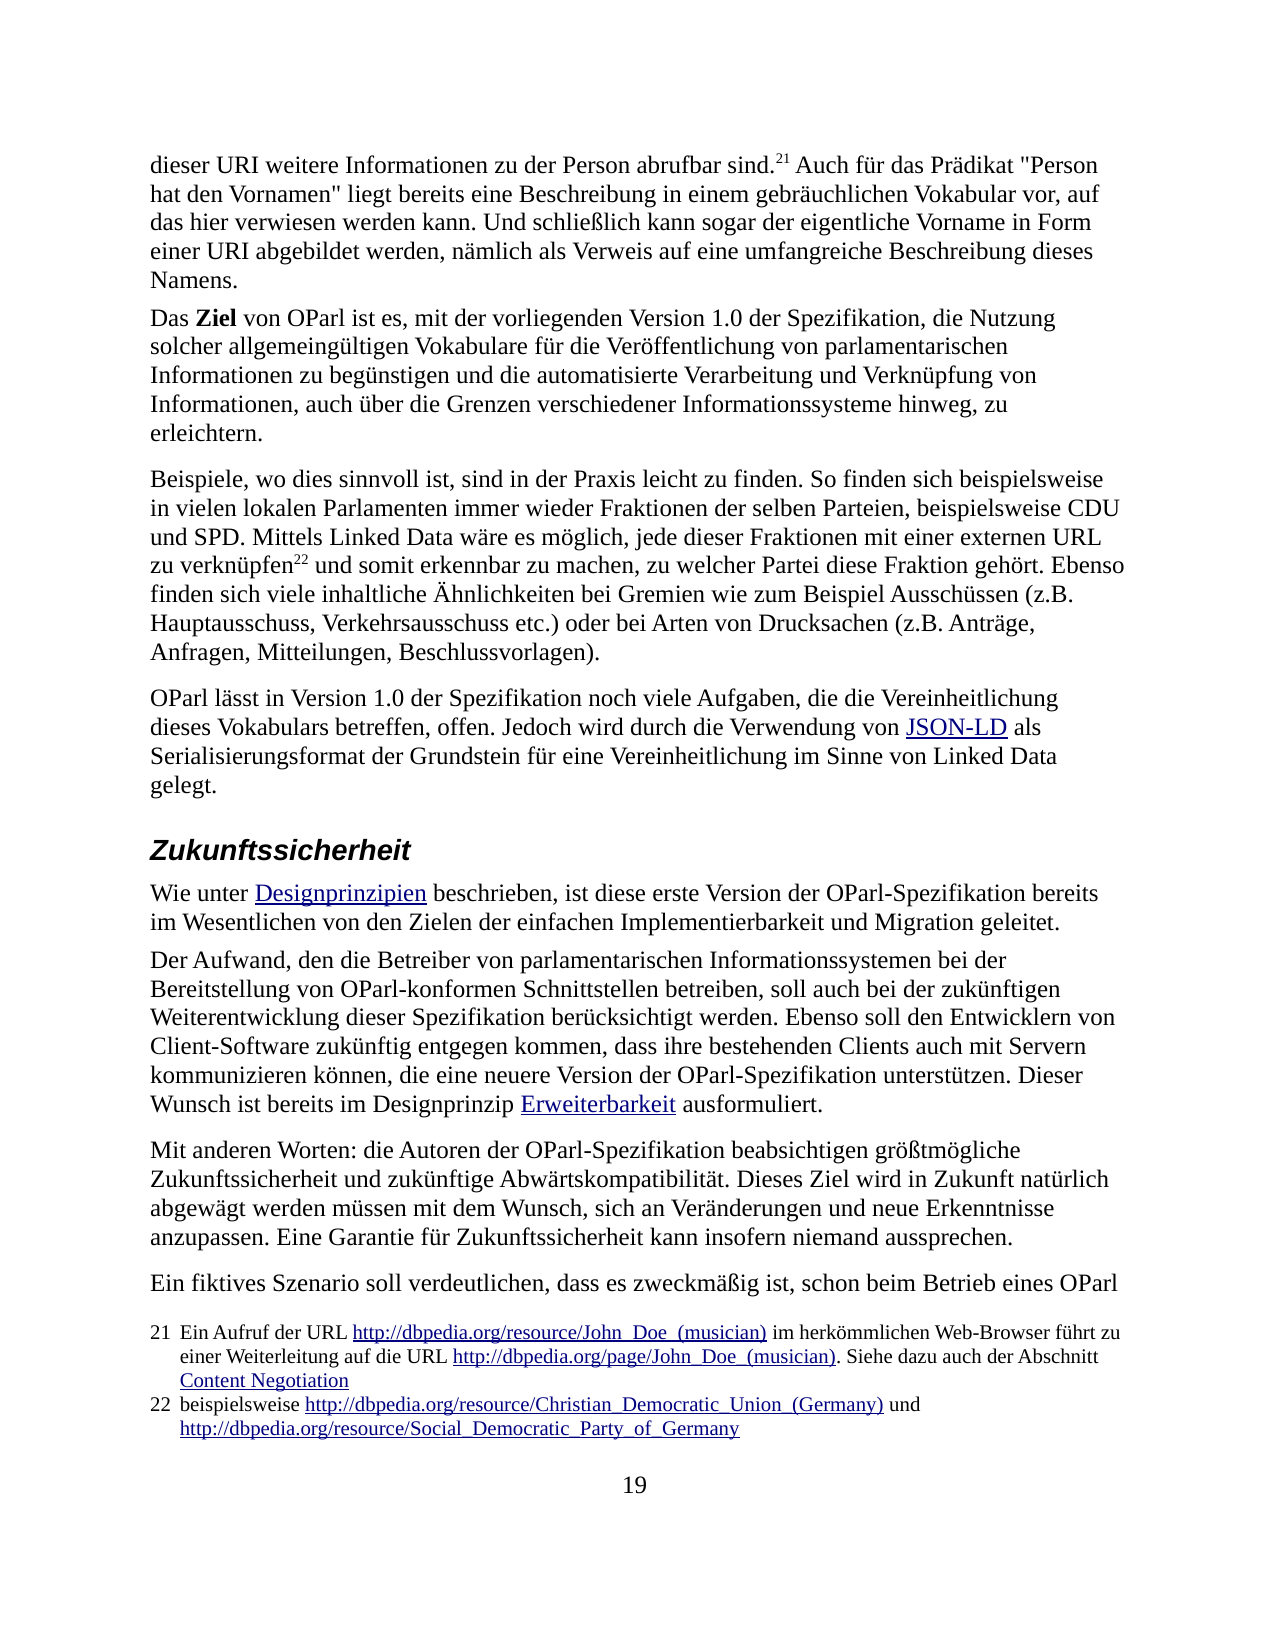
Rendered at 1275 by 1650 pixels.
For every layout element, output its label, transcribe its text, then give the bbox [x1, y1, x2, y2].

subtitle Zukunftssicherheit [150, 832, 1125, 866]
text OParl lässt in Version 1.0 der Spezifikation noch viele Aufgaben, die die Vereinheitlichung dieses Vokabulars betreffen, offen. Jedoch wird durch die Verwendung von JSON-LD als Serialisierungsformat der Grundstein für eine Vereinheitlichung im Sinne von Linked Data gelegt. [150, 683, 1125, 798]
text Beispiele, wo dies sinnvoll ist, sind in der Praxis leicht zu finden. So finden sich beispielsweise in vielen lokalen Parlamenten immer wieder Fraktionen der selben Parteien, beispielsweise CDU und SPD. Mittels Linked Data wäre es möglich, jede dieser Fraktionen mit einer externen URL zu verknüpfen und somit erkennbar zu machen, zu welcher Partei diese Fraktion gehört. Ebenso finden sich viele inhaltliche Ähnlichkeiten bei Gremien wie zum Beispiel Ausschüssen (z.B. Hauptausschuss, Verkehrsausschuss etc.) oder bei Arten von Drucksachen (z.B. Anträge, Anfragen, Mitteilungen, Beschlussvorlagen). [150, 464, 1125, 666]
text Mit anderen Worten: die Autoren der OParl-Spezifikation beabsichtigen größtmögliche Zukunftssicherheit und zukünftige Abwärtskompatibilität. Dieses Ziel wird in Zukunft natürlich abgewägt werden müssen mit dem Wunsch, sich an Veränderungen und neue Erkenntnisse anzupassen. Eine Garantie für Zukunftssicherheit kann insofern niemand aussprechen. [150, 1135, 1125, 1250]
text beispielsweise http://dbpedia.org/resource/Christian_Democratic_Union_(Germany) und http://dbpedia.org/resource/Social_Democratic_Party_of_Germany [150, 1392, 1125, 1440]
text Wie unter Designprinzipien beschrieben, ist diese erste Version der OParl-Spezifikation bereits im Wesentlichen von den Zielen der einfachen Implementierbarkeit und Migration geleitet. [150, 878, 1125, 936]
text Das Ziel von OParl ist es, mit der vorliegenden Version 1.0 der Spezifikation, die Nutzung solcher allgemeingültigen Vokabulare für die Veröffentlichung von parlamentarischen Informationen zu begünstigen und die automatisierte Verarbeitung und Verknüpfung von Informationen, auch über die Grenzen verschiedener Informationssysteme hinweg, zu erleichtern. [150, 303, 1125, 446]
text Ein Aufruf der URL http://dbpedia.org/resource/John_Doe_(musician) im herkömmlichen Web-Browser führt zu einer Weiterleitung auf die URL http://dbpedia.org/page/John_Doe_(musician). Siehe dazu auch der Abschnitt Content Negotiation [150, 1320, 1125, 1392]
text Ein fiktives Szenario soll verdeutlichen, dass es zweckmäßig ist, schon beim Betrieb eines OParl [150, 1268, 1125, 1297]
text Der Aufwand, den die Betreiber von parlamentarischen Informationssystemen bei der Bereitstellung von OParl-konformen Schnittstellen betreiben, soll auch bei der zukünftigen Weiterentwicklung dieser Spezifikation berücksichtigt werden. Ebenso soll den Entwicklern von Client-Software zukünftig entgegen kommen, dass ihre bestehenden Clients auch mit Servern kommunizieren können, die eine neuere Version der OParl-Spezifikation unterstützen. Dieser Wunsch ist bereits im Designprinzip Erweiterbarkeit ausformuliert. [150, 945, 1125, 1117]
text dieser URI weitere Informationen zu der Person abrufbar sind. Auch für das Prädikat "Person hat den Vornamen" liegt bereits eine Beschreibung in einem gebräuchlichen Vokabular vor, auf das hier verwiesen werden kann. Und schließlich kann sogar der eigentliche Vorname in Form einer URI abgebildet werden, nämlich als Verweis auf eine umfangreiche Beschreibung dieses Namens. [150, 150, 1125, 294]
